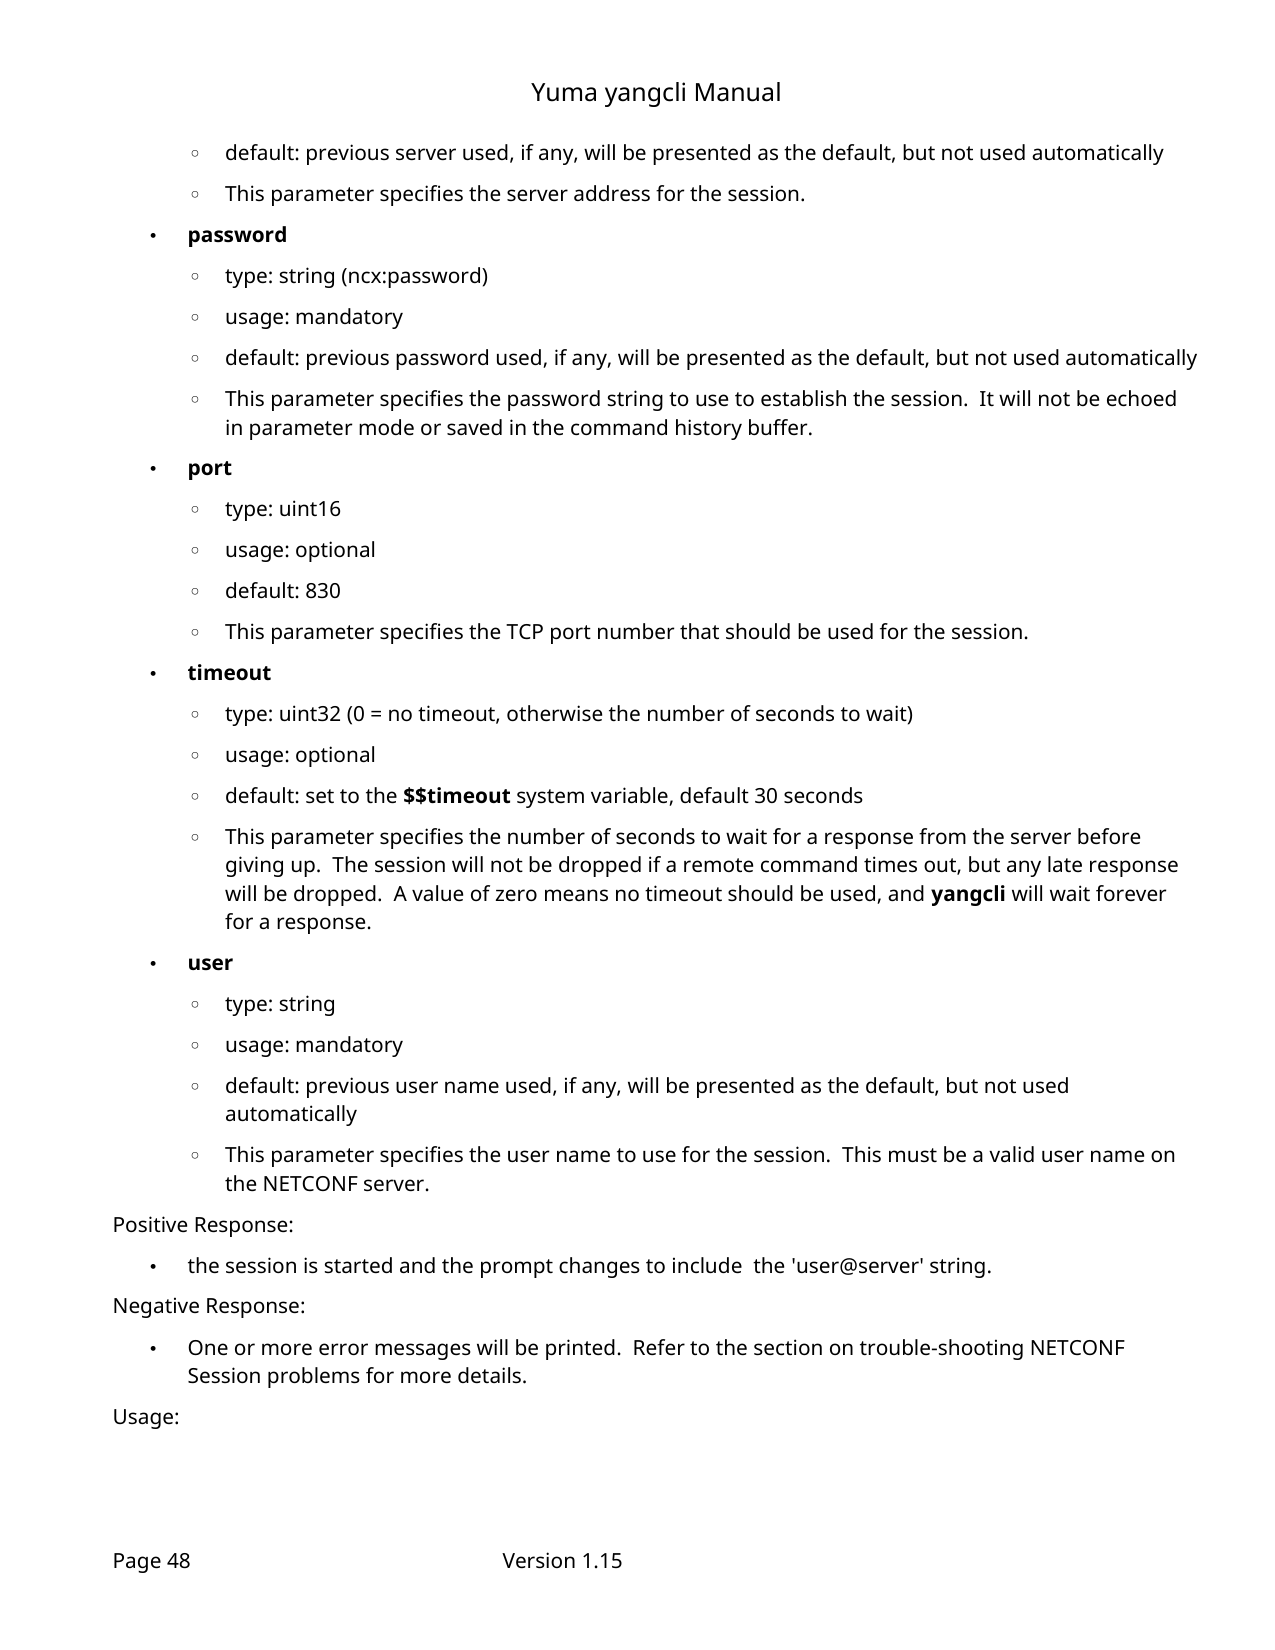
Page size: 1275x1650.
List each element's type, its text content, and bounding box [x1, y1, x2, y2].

list timeout [150, 658, 1200, 687]
list default: previous password used, if any, will be presented as the default, but not used automatically [187, 343, 1200, 372]
list password [150, 220, 1200, 249]
list This parameter specifies the server address for the session. [187, 179, 1200, 208]
text Positive Response: [112, 1210, 1200, 1238]
list user [150, 948, 1200, 977]
list One or more error messages will be printed. Refer to the section on trouble-shooting NETCONF Session problems for more details. [150, 1333, 1200, 1389]
text Usage: [112, 1402, 1200, 1430]
list usage: optional [187, 740, 1200, 768]
list usage: mandatory [187, 302, 1200, 331]
list This parameter specifies the password string to use to establish the session. It will not be echoed in parameter mode or saved in the command history buffer. [187, 384, 1200, 441]
list usage: optional [187, 535, 1200, 564]
list type: uint16 [187, 494, 1200, 523]
list default: previous server used, if any, will be presented as the default, but not used automatically [187, 138, 1200, 167]
text Negative Response: [112, 1292, 1200, 1320]
list default: set to the $$timeout system variable, default 30 seconds [187, 781, 1200, 809]
list This parameter specifies the user name to use for the session. This must be a valid user name on the NETCONF server. [187, 1140, 1200, 1197]
list default: 830 [187, 576, 1200, 605]
list default: previous user name used, if any, will be presented as the default, but not used automatically [187, 1071, 1200, 1128]
list type: uint32 (0 = no timeout, otherwise the number of seconds to wait) [187, 699, 1200, 728]
list usage: mandatory [187, 1030, 1200, 1058]
list This parameter specifies the number of seconds to wait for a response from the server before giving up. The session will not be dropped if a remote command times out, but any late response will be dropped. A value of zero means no timeout should be used, and yangcli will wait forever for a response. [187, 822, 1200, 936]
list port [150, 453, 1200, 482]
list the session is started and the prompt changes to include the 'user@server' string. [150, 1251, 1200, 1279]
list type: string (ncx:password) [187, 261, 1200, 290]
list This parameter specifies the TCP port number that should be used for the session. [187, 617, 1200, 646]
list type: string [187, 989, 1200, 1018]
